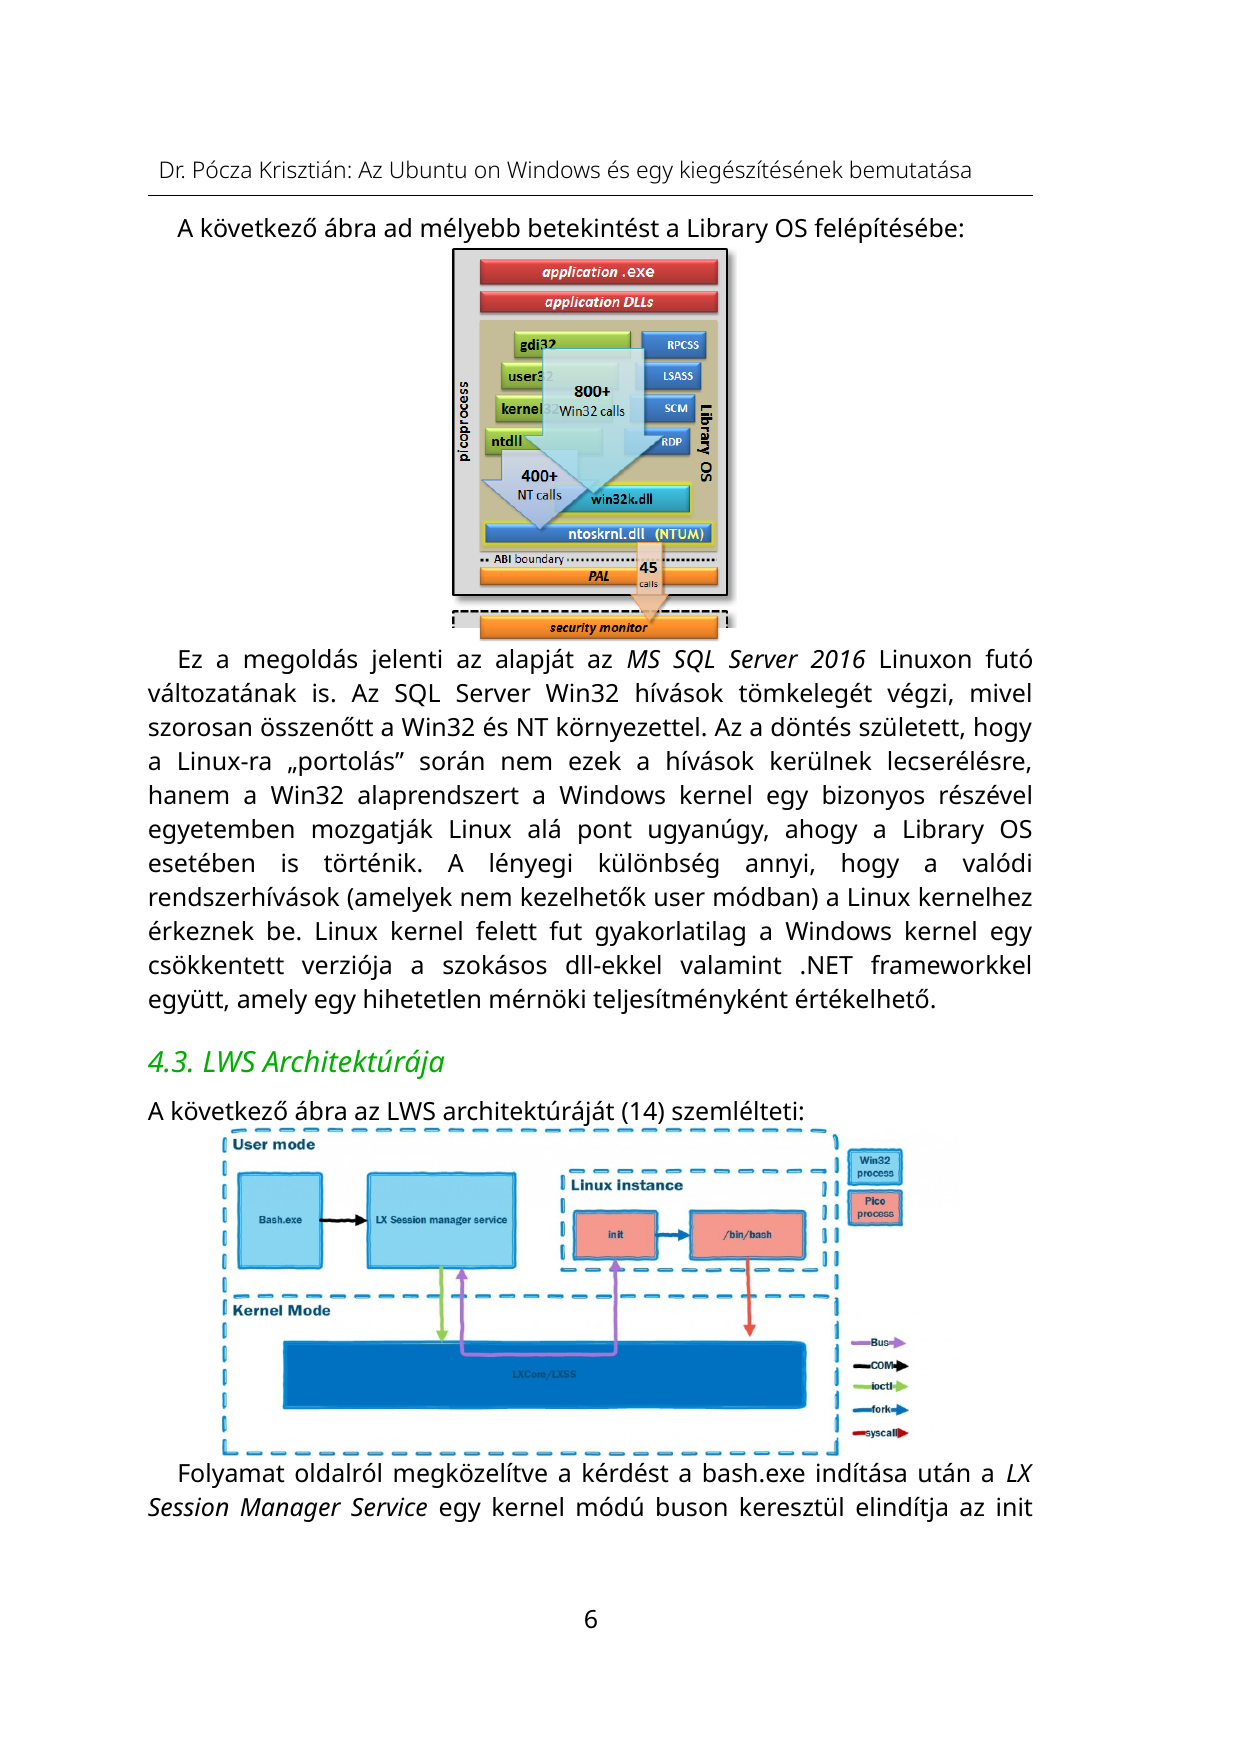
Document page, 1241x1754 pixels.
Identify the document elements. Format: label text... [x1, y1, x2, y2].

text A következő ábra ad mélyebb betekintést a Library OS felépítésébe: [148, 210, 1033, 244]
picture [444, 244, 737, 642]
text Folyamat oldalról megközelítve a kérdést a bash.exe indítása után a LX Session Manager Service egy kernel módú buson keresztül elindítja az init [148, 1456, 1033, 1523]
text A következő ábra az LWS architektúráját (14) szemlélteti: [148, 1093, 1033, 1127]
text Ez a megoldás jelenti az alapját az MS SQL Server 2016 Linuxon futó változatának is. Az SQL Server Win32 hívások tömkelegét végzi, mivel szorosan összenőtt a Win32 és NT környezettel. Az a döntés született, hogy a Linux-ra „portolás” során nem ezek a hívások kerülnek lecserélésre, hanem a Win32 alaprendszert a Windows kernel egy bizonyos részével egyetemben mozgatják Linux alá pont ugyanúgy, ahogy a Library OS esetében is történik. A lényegi különbség annyi, hogy a valódi rendszerhívások (amelyek nem kezelhetők user módban) a Linux kernelhez érkeznek be. Linux kernel felett fut gyakorlatilag a Windows kernel egy csökkentett verziója a szokásos dll-ekkel valamint .NET frameworkkel együtt, amely egy hihetetlen mérnöki teljesítményként értékelhető. [148, 642, 1033, 1016]
subtitle LWS Architektúrája [148, 1041, 1033, 1081]
picture [221, 1127, 960, 1456]
